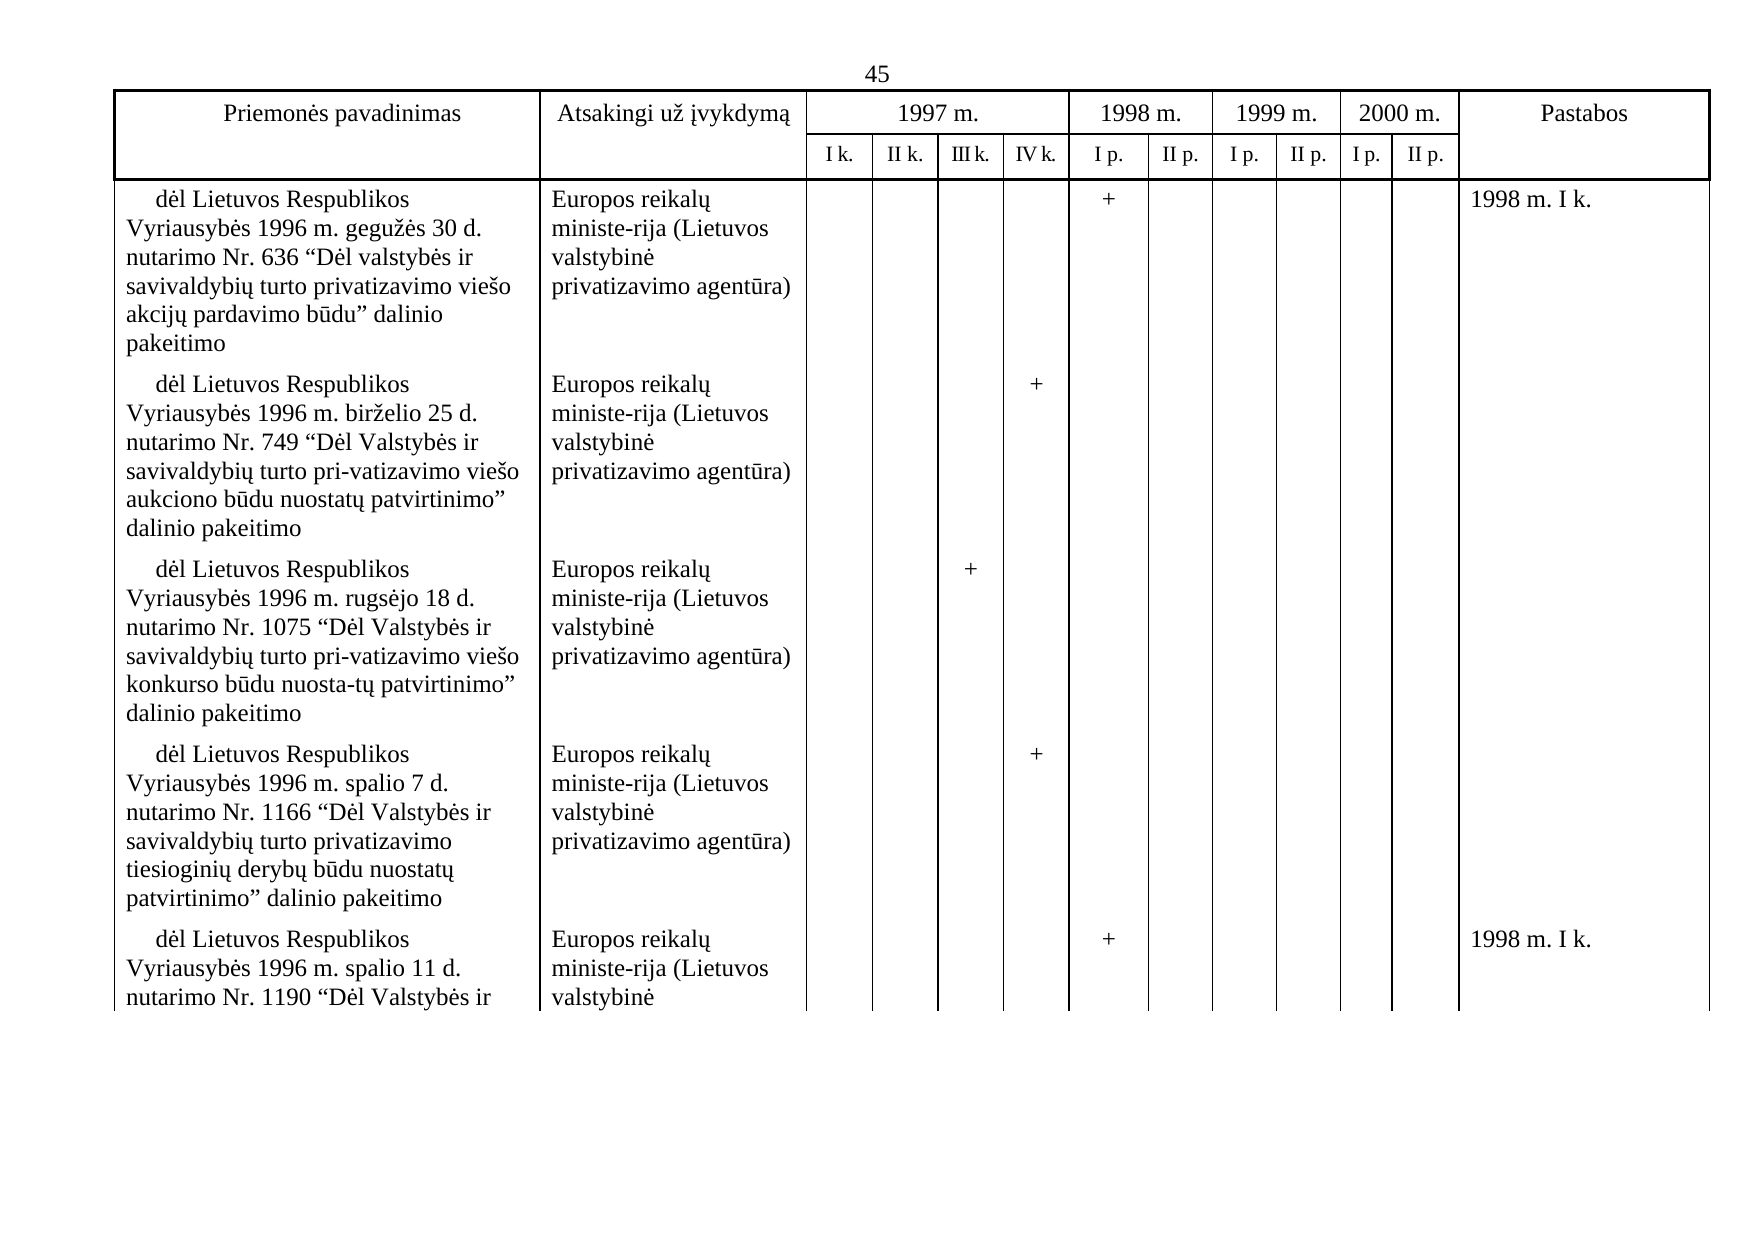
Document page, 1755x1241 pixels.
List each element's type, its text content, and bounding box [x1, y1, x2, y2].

table_cell [1341, 733, 1391, 918]
table_cell + [1070, 181, 1148, 363]
table_cell II p. [1149, 135, 1212, 178]
table_header Atsakingi už įvykdymą [541, 92, 806, 133]
table_cell [1070, 548, 1148, 733]
table_cell + [1070, 918, 1148, 1011]
table_cell [1070, 733, 1148, 918]
table_cell [1149, 181, 1212, 363]
table_cell [1149, 733, 1212, 918]
table_cell [939, 181, 1003, 363]
table_cell [541, 133, 806, 178]
table_cell [1213, 733, 1276, 918]
table_cell [1213, 181, 1276, 363]
table_cell Europos reikalų ministe-rija (Lietuvos valstybinė privatizavimo agentūra) [541, 548, 806, 733]
table_cell [1460, 133, 1708, 178]
table_cell Europos reikalų ministe-rija (Lietuvos valstybinė privatizavimo agentūra) [541, 733, 806, 918]
table_cell III k. [939, 135, 1003, 178]
table_cell II k. [873, 135, 937, 178]
table_header 1999 m. [1213, 92, 1340, 133]
table_cell IV k. [1004, 135, 1068, 178]
table_cell I p. [1213, 135, 1276, 178]
table_cell [873, 363, 937, 548]
table_cell [1149, 548, 1212, 733]
table_cell + [939, 548, 1003, 733]
table_cell [1149, 363, 1212, 548]
table_cell dėl Lietuvos Respublikos Vyriausybės 1996 m. rugsėjo 18 d. nutarimo Nr. 1075 “Dėl Valstybės ir savivaldybių turto pri-vatizavimo viešo konkurso būdu nuosta-tų patvirtinimo” dalinio pakeitimo [115, 548, 539, 733]
table_cell + [1004, 363, 1068, 548]
table_cell dėl Lietuvos Respublikos Vyriausybės 1996 m. birželio 25 d. nutarimo Nr. 749 “Dėl Valstybės ir savivaldybių turto pri-vatizavimo viešo aukciono būdu nuostatų patvirtinimo” dalinio pakeitimo [115, 363, 539, 548]
table_cell [1277, 733, 1340, 918]
table_cell [1070, 363, 1148, 548]
table_cell 1998 m. I k. [1460, 918, 1709, 1011]
table_cell [807, 733, 872, 918]
table_cell [807, 181, 872, 363]
table_cell [1004, 918, 1068, 1011]
table_cell [939, 918, 1003, 1011]
table_header 2000 m. [1341, 92, 1458, 133]
table_cell [1393, 181, 1458, 363]
table_cell [1393, 363, 1458, 548]
table_cell [1393, 548, 1458, 733]
table_cell [807, 363, 872, 548]
table_cell 1998 m. I k. [1460, 181, 1709, 363]
table_cell + [1004, 733, 1068, 918]
table_cell [1213, 548, 1276, 733]
table_cell [1004, 181, 1068, 363]
table_cell II p. [1393, 135, 1458, 178]
table_cell Europos reikalų ministe-rija (Lietuvos valstybinė [541, 918, 806, 1011]
table_cell [873, 181, 937, 363]
table_cell [1393, 918, 1458, 1011]
table_cell [1277, 363, 1340, 548]
table_cell [1004, 548, 1068, 733]
table_cell [1341, 363, 1391, 548]
table_cell [1213, 918, 1276, 1011]
table_cell [873, 918, 937, 1011]
table_cell [807, 548, 872, 733]
table_cell [1341, 548, 1391, 733]
table_cell [807, 918, 872, 1011]
table_cell [1341, 918, 1391, 1011]
table_cell [1460, 733, 1709, 918]
table_cell [1460, 363, 1709, 548]
table_cell I k. [807, 135, 872, 178]
table_header 1998 m. [1070, 92, 1212, 133]
table_cell [939, 733, 1003, 918]
table_cell [1393, 733, 1458, 918]
table_cell [1149, 918, 1212, 1011]
table_cell I p. [1070, 135, 1148, 178]
table_cell [939, 363, 1003, 548]
table_cell [1277, 181, 1340, 363]
table_header Pastabos [1460, 92, 1708, 133]
table_cell [873, 733, 937, 918]
table_cell dėl Lietuvos Respublikos Vyriausybės 1996 m. gegužės 30 d. nutarimo Nr. 636 “Dėl valstybės ir savivaldybių turto privatizavimo viešo akcijų pardavimo būdu” dalinio pakeitimo [115, 181, 539, 363]
table_cell [1460, 548, 1709, 733]
table_cell Europos reikalų ministe-rija (Lietuvos valstybinė privatizavimo agentūra) [541, 363, 806, 548]
table_header 1997 m. [807, 92, 1068, 133]
table_cell dėl Lietuvos Respublikos Vyriausybės 1996 m. spalio 7 d. nutarimo Nr. 1166 “Dėl Valstybės ir savivaldybių turto privatizavimo tiesioginių derybų būdu nuostatų patvirtinimo” dalinio pakeitimo [115, 733, 539, 918]
table_header Priemonės pavadinimas [116, 92, 539, 133]
table_cell [1277, 918, 1340, 1011]
table_cell [873, 548, 937, 733]
table_cell Europos reikalų ministe-rija (Lietuvos valstybinė privatizavimo agentūra) [541, 181, 806, 363]
table_cell dėl Lietuvos Respublikos Vyriausybės 1996 m. spalio 11 d. nutarimo Nr. 1190 “Dėl Valstybės ir [115, 918, 539, 1011]
table_cell [1213, 363, 1276, 548]
table_cell [1277, 548, 1340, 733]
table_cell II p. [1277, 135, 1340, 178]
table_cell I p. [1341, 135, 1391, 178]
table_cell [1341, 181, 1391, 363]
table_cell [116, 133, 539, 178]
